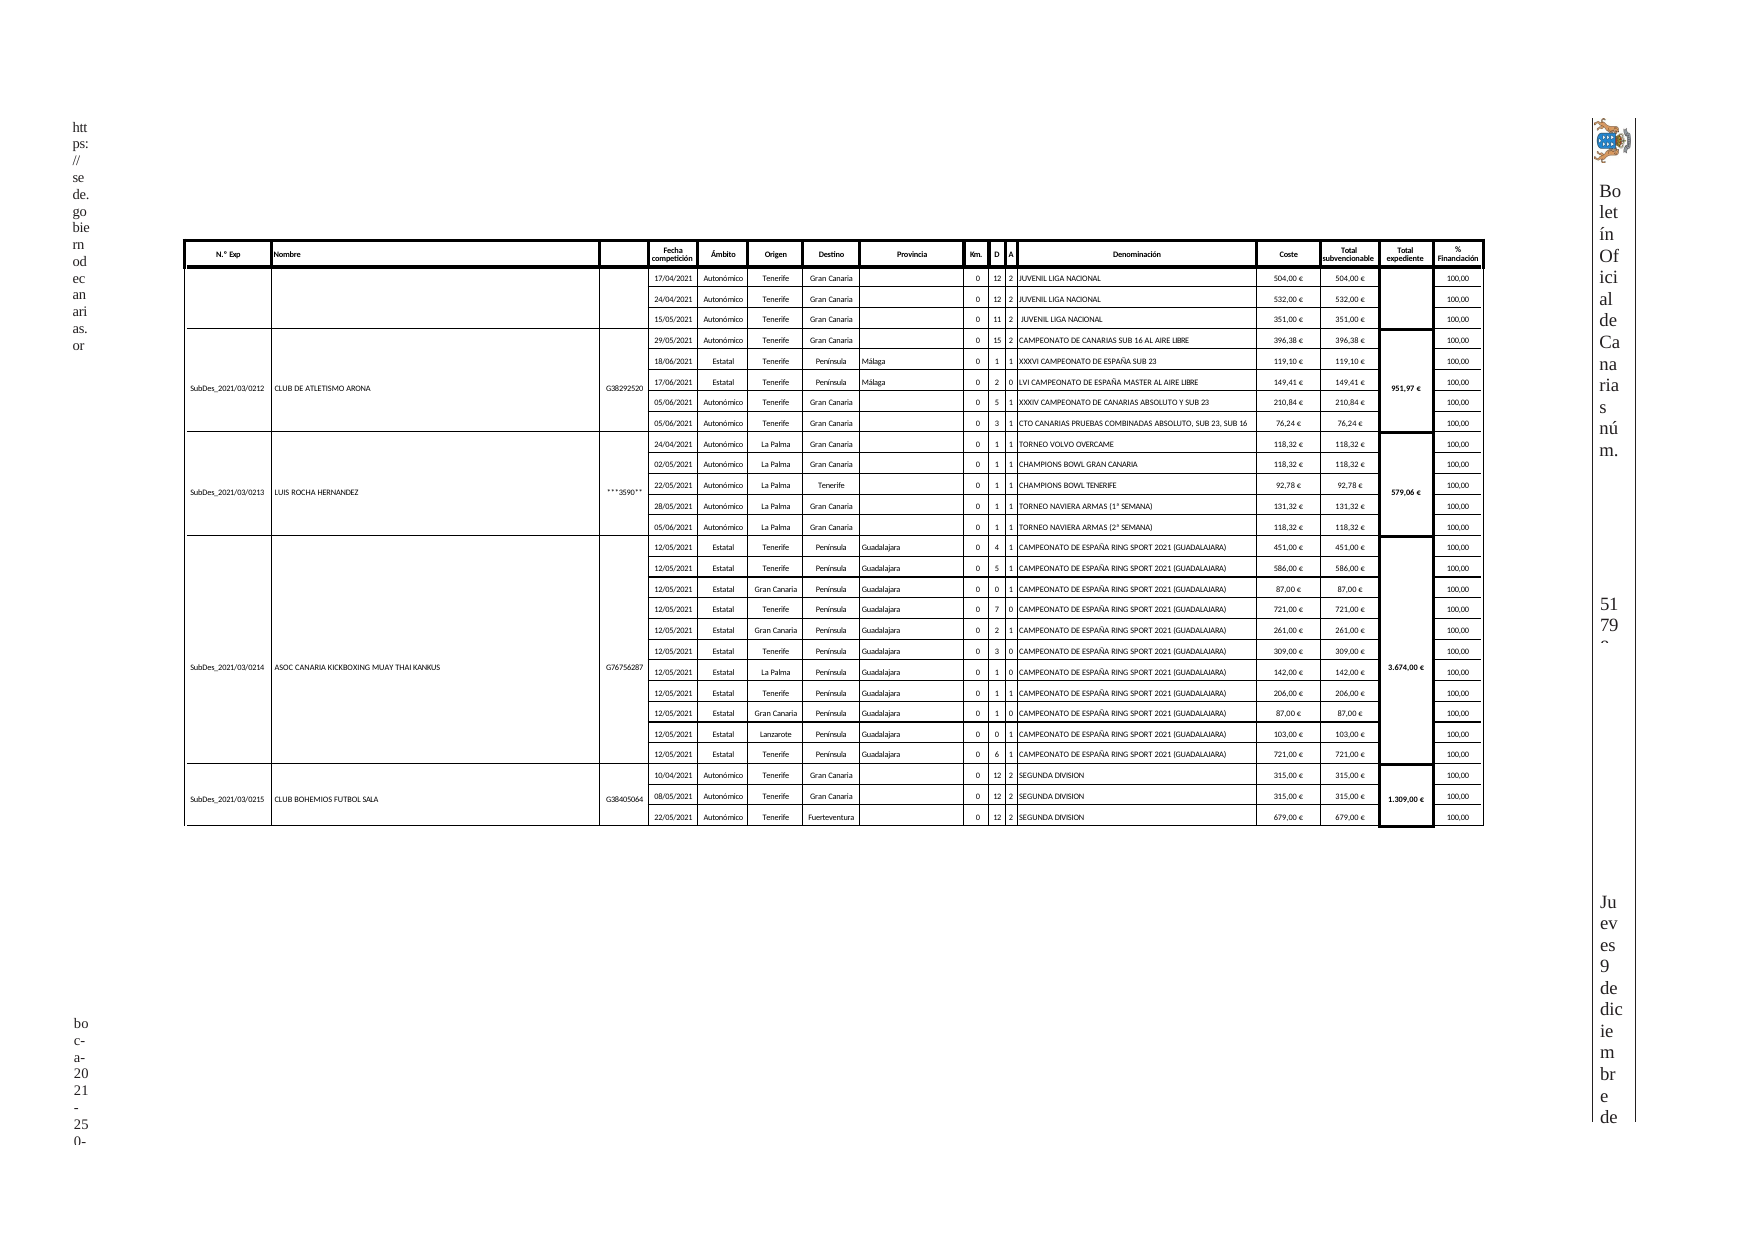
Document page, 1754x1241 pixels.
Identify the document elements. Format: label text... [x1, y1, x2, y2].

table_cell 206,00 € [1321, 681, 1378, 701]
table_cell 100,00 [1435, 659, 1483, 680]
table_cell 92,78 € [1321, 474, 1378, 493]
table_cell Gran Canaria [803, 269, 859, 286]
table_cell 3 [989, 640, 1005, 659]
table_cell 92,78 € [1257, 474, 1320, 493]
table_cell 12 [989, 764, 1005, 784]
table_cell [860, 269, 963, 286]
table_cell Península [803, 743, 859, 763]
table_cell 100,00 [1435, 721, 1483, 742]
table_cell 100,00 [1435, 784, 1483, 804]
table_cell Autonómico [698, 432, 747, 452]
table_cell 131,32 € [1321, 495, 1378, 514]
table_cell Autonómico [698, 515, 747, 535]
table_cell ***3590** [600, 432, 648, 535]
table_cell 02/05/2021 [649, 453, 697, 473]
table_cell Estatal [698, 370, 747, 390]
table_cell 100,00 [1435, 597, 1483, 618]
table_cell TORNEO NAVIERA ARMAS (2ª SEMANA) [1018, 515, 1256, 535]
table_cell CTO CANARIAS PRUEBAS COMBINADAS ABSOLUTO, SUB 23, SUB 16 [1018, 412, 1256, 431]
table_cell 118,32 € [1321, 453, 1378, 473]
table_cell 12 [989, 805, 1005, 825]
table_cell 0 [989, 723, 1005, 742]
table_cell 0 [964, 640, 988, 659]
table_cell 0 [964, 805, 988, 825]
table_cell 17/04/2021 [649, 269, 697, 286]
table_cell 3 [989, 412, 1005, 431]
table_cell [272, 269, 599, 328]
table_cell 2 [1006, 287, 1017, 307]
table_cell 3.674,00 € [1381, 538, 1432, 763]
table_cell Tenerife [748, 287, 802, 307]
table_cell XXXIV CAMPEONATO DE CANARIAS ABSOLUTO Y SUB 23 [1018, 391, 1256, 411]
table_cell CAMPEONATO DE ESPAÑA RING SPORT 2021 (GUADALAJARA) [1018, 598, 1256, 618]
table_cell [860, 287, 963, 307]
table_cell 206,00 € [1257, 681, 1320, 701]
table_cell Tenerife [748, 805, 802, 825]
table_header Provincia [861, 242, 962, 265]
table_cell Guadalajara [860, 557, 963, 576]
table_cell SubDes_2021/03/0214 [185, 535, 271, 763]
table_cell 1 [989, 681, 1005, 701]
table_cell CAMPEONATO DE ESPAÑA RING SPORT 2021 (GUADALAJARA) [1018, 723, 1256, 742]
table_cell 29/05/2021 [649, 329, 697, 348]
text Boletín Oficial de Canarias núm. 250 [1599, 180, 1622, 462]
table_cell Península [803, 536, 859, 556]
table_cell 87,00 € [1257, 702, 1320, 721]
table_cell Tenerife [748, 598, 802, 618]
table_cell Málaga [860, 349, 963, 369]
table_cell Guadalajara [860, 640, 963, 659]
table_cell 12/05/2021 [649, 640, 697, 659]
table_cell La Palma [748, 660, 802, 680]
table_cell Gran Canaria [803, 412, 859, 431]
table_cell 396,38 € [1257, 329, 1320, 348]
table_cell Autonómico [698, 453, 747, 473]
table_cell 0 [964, 681, 988, 701]
table_cell 12/05/2021 [649, 536, 697, 556]
table_cell 1 [1006, 557, 1017, 576]
table_cell Tenerife [748, 536, 802, 556]
table_cell 0 [1006, 640, 1017, 659]
table_cell Guadalajara [860, 660, 963, 680]
table_header Origen [749, 242, 801, 265]
table_cell 1 [1006, 349, 1017, 369]
table_cell Península [803, 640, 859, 659]
table_cell Tenerife [748, 412, 802, 431]
table_cell SEGUNDA DIVISION [1018, 785, 1256, 804]
table_cell 12/05/2021 [649, 619, 697, 638]
table_cell [860, 474, 963, 493]
table_cell Tenerife [748, 329, 802, 348]
table_cell 12/05/2021 [649, 702, 697, 721]
table_header Ámbito [699, 242, 746, 265]
table_cell 2 [1006, 269, 1017, 286]
table_cell CAMPEONATO DE ESPAÑA RING SPORT 2021 (GUADALAJARA) [1018, 557, 1256, 576]
table_cell 679,00 € [1321, 805, 1378, 825]
table_cell XXXVI CAMPEONATO DE ESPAÑA SUB 23 [1018, 349, 1256, 369]
table_header % Financiación [1435, 242, 1482, 265]
table_cell 1 [989, 453, 1005, 473]
table_cell Autonómico [698, 785, 747, 804]
table_cell Gran Canaria [803, 453, 859, 473]
table_cell 100,00 [1435, 369, 1483, 390]
table_cell TORNEO NAVIERA ARMAS (1ª SEMANA) [1018, 495, 1256, 514]
table_cell 87,00 € [1321, 578, 1378, 597]
table_cell 1 [1006, 743, 1017, 763]
table_cell 87,00 € [1321, 702, 1378, 721]
table_cell 12/05/2021 [649, 681, 697, 701]
table_cell 100,00 [1435, 348, 1483, 369]
table_cell Península [803, 349, 859, 369]
table_cell 12/05/2021 [649, 598, 697, 618]
table_cell Autonómico [698, 764, 747, 784]
table_cell Autonómico [698, 805, 747, 825]
table_cell 100,00 [1435, 680, 1483, 701]
table_cell 315,00 € [1321, 785, 1378, 804]
table_cell CAMPEONATO DE ESPAÑA RING SPORT 2021 (GUADALAJARA) [1018, 681, 1256, 701]
table_cell 0 [1006, 660, 1017, 680]
table_cell 396,38 € [1321, 329, 1378, 348]
table_cell 10/04/2021 [649, 764, 697, 784]
table_cell 2 [1006, 329, 1017, 348]
table_cell 6 [989, 743, 1005, 763]
table_cell 05/06/2021 [649, 515, 697, 535]
table_cell Gran Canaria [748, 702, 802, 721]
table_cell 103,00 € [1257, 723, 1320, 742]
table_cell 210,84 € [1321, 391, 1378, 411]
table_cell Guadalajara [860, 619, 963, 638]
table_cell 119,10 € [1257, 349, 1320, 369]
table_cell 118,32 € [1321, 432, 1378, 452]
table_cell 1 [1006, 536, 1017, 556]
table_cell 100,00 [1435, 535, 1483, 556]
table_cell 12/05/2021 [649, 557, 697, 576]
table_cell [860, 329, 963, 348]
table_cell 0 [1006, 598, 1017, 618]
table_cell Tenerife [803, 474, 859, 493]
table_cell Estatal [698, 681, 747, 701]
table_cell Península [803, 723, 859, 742]
table_cell [860, 495, 963, 514]
table_cell 15/05/2021 [649, 308, 697, 328]
table_cell SubDes_2021/03/0212 [185, 328, 271, 431]
table_cell [860, 785, 963, 804]
table_cell 586,00 € [1321, 557, 1378, 576]
table_cell 0 [964, 391, 988, 411]
table_cell 100,00 [1435, 618, 1483, 638]
table_cell 100,00 [1435, 742, 1483, 763]
table_cell 1 [1006, 681, 1017, 701]
table_cell 504,00 € [1257, 269, 1320, 286]
table_cell CAMPEONATO DE ESPAÑA RING SPORT 2021 (GUADALAJARA) [1018, 702, 1256, 721]
table_cell 1.309,00 € [1381, 766, 1432, 825]
table_cell Autonómico [698, 329, 747, 348]
table_cell 142,00 € [1321, 660, 1378, 680]
table_cell LVI CAMPEONATO DE ESPAÑA MASTER AL AIRE LIBRE [1018, 370, 1256, 390]
table_cell La Palma [748, 515, 802, 535]
table_cell Gran Canaria [748, 578, 802, 597]
table_cell 951,97 € [1381, 331, 1432, 431]
table_cell 100,00 [1435, 576, 1483, 597]
table_cell Guadalajara [860, 743, 963, 763]
table_cell 131,32 € [1257, 495, 1320, 514]
table_cell Estatal [698, 743, 747, 763]
table_cell CAMPEONATO DE ESPAÑA RING SPORT 2021 (GUADALAJARA) [1018, 660, 1256, 680]
table_cell CAMPEONATO DE ESPAÑA RING SPORT 2021 (GUADALAJARA) [1018, 640, 1256, 659]
table_cell [185, 266, 271, 328]
table_cell Tenerife [748, 681, 802, 701]
table_header Destino [804, 242, 858, 265]
table_header N.º Exp [186, 242, 270, 265]
table_cell 721,00 € [1257, 598, 1320, 618]
table_cell Guadalajara [860, 702, 963, 721]
table_cell 119,10 € [1321, 349, 1378, 369]
table_cell [860, 515, 963, 535]
table_cell 142,00 € [1257, 660, 1320, 680]
table_cell 586,00 € [1257, 557, 1320, 576]
table_cell 451,00 € [1321, 536, 1378, 556]
table_cell 118,32 € [1257, 432, 1320, 452]
table_cell SubDes_2021/03/0215 [185, 763, 271, 825]
table_cell 12/05/2021 [649, 578, 697, 597]
table_cell 100,00 [1435, 494, 1483, 514]
table_cell CAMPEONATO DE ESPAÑA RING SPORT 2021 (GUADALAJARA) [1018, 619, 1256, 638]
table_cell CAMPEONATO DE ESPAÑA RING SPORT 2021 (GUADALAJARA) [1018, 743, 1256, 763]
table_cell 12/05/2021 [649, 743, 697, 763]
table_cell 76,24 € [1321, 412, 1378, 431]
table_cell 100,00 [1435, 514, 1483, 535]
table_cell 1 [989, 349, 1005, 369]
table_cell 76,24 € [1257, 412, 1320, 431]
table_cell 0 [964, 453, 988, 473]
table_cell 08/05/2021 [649, 785, 697, 804]
table_header Denominación [1019, 242, 1255, 265]
table_cell Guadalajara [860, 681, 963, 701]
table_cell Guadalajara [860, 598, 963, 618]
table_cell Península [803, 619, 859, 638]
table_cell 0 [964, 536, 988, 556]
table_cell Península [803, 370, 859, 390]
table_cell La Palma [748, 432, 802, 452]
table_cell 100,00 [1435, 307, 1483, 328]
table_cell 0 [1006, 702, 1017, 721]
table_cell Tenerife [748, 269, 802, 286]
table_cell 2 [1006, 805, 1017, 825]
table_cell 0 [964, 598, 988, 618]
table_cell 451,00 € [1257, 536, 1320, 556]
table_cell 0 [964, 495, 988, 514]
table_cell 12/05/2021 [649, 723, 697, 742]
table_cell CLUB DE ATLETISMO ARONA [272, 329, 599, 431]
table_cell 0 [964, 329, 988, 348]
table_cell Tenerife [748, 557, 802, 576]
table_cell 22/05/2021 [649, 474, 697, 493]
table_cell 0 [964, 619, 988, 638]
text https://sede.gobiernodecanarias.org/boc [72, 118, 91, 353]
table_cell 2 [1006, 785, 1017, 804]
table_cell Autonómico [698, 269, 747, 286]
table_cell Málaga [860, 370, 963, 390]
table_cell Gran Canaria [748, 619, 802, 638]
table_cell 05/06/2021 [649, 391, 697, 411]
table_cell TORNEO VOLVO OVERCAME [1018, 432, 1256, 452]
table_cell Fuerteventura [803, 805, 859, 825]
table_cell Península [803, 578, 859, 597]
table_cell 309,00 € [1321, 640, 1378, 659]
table_cell [600, 269, 648, 328]
table_cell CHAMPIONS BOWL GRAN CANARIA [1018, 453, 1256, 473]
table_cell La Palma [748, 495, 802, 514]
table_cell 1 [989, 515, 1005, 535]
table_header Nombre [273, 242, 598, 265]
table_cell CAMPEONATO DE ESPAÑA RING SPORT 2021 (GUADALAJARA) [1018, 578, 1256, 597]
table_cell Estatal [698, 660, 747, 680]
table_cell 0 [964, 764, 988, 784]
table_cell CHAMPIONS BOWL TENERIFE [1018, 474, 1256, 493]
table_cell 0 [964, 370, 988, 390]
table_cell 679,00 € [1257, 805, 1320, 825]
table_cell 315,00 € [1257, 785, 1320, 804]
table_cell Gran Canaria [803, 308, 859, 328]
table_cell Autonómico [698, 391, 747, 411]
table_cell 261,00 € [1257, 619, 1320, 638]
table_cell 118,32 € [1257, 515, 1320, 535]
table_cell Lanzarote [748, 723, 802, 742]
table_cell 1 [989, 702, 1005, 721]
table_cell SEGUNDA DIVISION [1018, 764, 1256, 784]
table_cell 2 [989, 619, 1005, 638]
table_cell 0 [1006, 370, 1017, 390]
table_cell [860, 391, 963, 411]
table_cell 0 [964, 702, 988, 721]
table_header D [991, 242, 1004, 265]
table_cell 1 [1006, 515, 1017, 535]
table_cell 05/06/2021 [649, 412, 697, 431]
table_cell 721,00 € [1321, 743, 1378, 763]
table_cell 18/06/2021 [649, 349, 697, 369]
table_cell [860, 308, 963, 328]
table_cell 1 [989, 495, 1005, 514]
table_cell 100,00 [1435, 328, 1483, 348]
table_cell 0 [964, 660, 988, 680]
table_cell CAMPEONATO DE CANARIAS SUB 16 AL AIRE LIBRE [1018, 329, 1256, 348]
table_cell 7 [989, 598, 1005, 618]
table_cell Gran Canaria [803, 764, 859, 784]
table_cell 100,00 [1435, 411, 1483, 431]
table_cell 0 [964, 432, 988, 452]
table_cell Península [803, 598, 859, 618]
table_cell 100,00 [1435, 390, 1483, 411]
table_cell Estatal [698, 578, 747, 597]
table_cell 28/05/2021 [649, 495, 697, 514]
table_header [601, 242, 647, 265]
table_cell 12/05/2021 [649, 660, 697, 680]
text Jueves 9 de diciembre de 2021 [1600, 891, 1623, 1124]
table_cell Autonómico [698, 287, 747, 307]
table_cell 1 [1006, 723, 1017, 742]
text boc-a-2021-250-5100 [74, 1015, 92, 1145]
table_cell SEGUNDA DIVISION [1018, 805, 1256, 825]
table_cell 504,00 € [1321, 269, 1378, 286]
table_cell G76756287 [600, 536, 648, 763]
table_cell 309,00 € [1257, 640, 1320, 659]
table_cell 22/05/2021 [649, 805, 697, 825]
table_cell Autonómico [698, 412, 747, 431]
table_cell 0 [964, 474, 988, 493]
table_header Km. [966, 242, 987, 265]
table_cell G38292520 [600, 329, 648, 431]
table_cell 100,00 [1435, 286, 1483, 307]
table_cell 0 [964, 743, 988, 763]
table_cell 1 [1006, 495, 1017, 514]
table_cell La Palma [748, 453, 802, 473]
table_cell Tenerife [748, 640, 802, 659]
table_header Total expediente [1381, 242, 1432, 265]
table_cell CLUB BOHEMIOS FUTBOL SALA [272, 764, 599, 825]
text 51798 [1600, 592, 1623, 642]
table_cell 100,00 [1435, 763, 1483, 784]
table_cell 5 [989, 391, 1005, 411]
table_cell 261,00 € [1321, 619, 1378, 638]
table_cell 1 [1006, 619, 1017, 638]
table_cell 1 [1006, 391, 1017, 411]
table_cell 2 [989, 370, 1005, 390]
table_cell Autonómico [698, 495, 747, 514]
table_cell 87,00 € [1257, 578, 1320, 597]
table_cell 11 [989, 308, 1005, 328]
table_cell Estatal [698, 640, 747, 659]
table_cell 1 [1006, 578, 1017, 597]
table_cell Gran Canaria [803, 785, 859, 804]
table_cell 0 [989, 578, 1005, 597]
table_cell Tenerife [748, 391, 802, 411]
table_cell 24/04/2021 [649, 432, 697, 452]
table_cell 0 [964, 269, 988, 286]
table_cell 351,00 € [1257, 308, 1320, 328]
table_cell Península [803, 660, 859, 680]
table_cell [1381, 269, 1432, 328]
table_cell 100,00 [1435, 701, 1483, 721]
table_cell 149,41 € [1257, 370, 1320, 390]
table_header Coste [1258, 242, 1319, 265]
table_cell 2 [1006, 308, 1017, 328]
table_cell [860, 805, 963, 825]
table_cell 1 [989, 474, 1005, 493]
table_cell Gran Canaria [803, 495, 859, 514]
table_cell Guadalajara [860, 723, 963, 742]
table_cell 12 [989, 269, 1005, 286]
table_cell La Palma [748, 474, 802, 493]
table_cell LUIS ROCHA HERNANDEZ [272, 432, 599, 535]
table_cell CAMPEONATO DE ESPAÑA RING SPORT 2021 (GUADALAJARA) [1018, 536, 1256, 556]
table_cell [860, 453, 963, 473]
table_header A [1007, 242, 1016, 265]
table_cell 100,00 [1435, 804, 1483, 825]
table_cell 1 [1006, 412, 1017, 431]
table_cell ASOC CANARIA KICKBOXING MUAY THAI KANKUS [272, 536, 599, 763]
table_cell 0 [964, 412, 988, 431]
table_cell 721,00 € [1321, 598, 1378, 618]
table_cell Guadalajara [860, 536, 963, 556]
table_cell Estatal [698, 723, 747, 742]
table_cell Gran Canaria [803, 432, 859, 452]
table_cell 1 [1006, 432, 1017, 452]
table_cell 24/04/2021 [649, 287, 697, 307]
table_cell Tenerife [748, 370, 802, 390]
table_cell Gran Canaria [803, 515, 859, 535]
table_cell [860, 764, 963, 784]
table_cell Guadalajara [860, 578, 963, 597]
table_cell 721,00 € [1257, 743, 1320, 763]
table_cell 532,00 € [1321, 287, 1378, 307]
table_cell Estatal [698, 702, 747, 721]
table_cell Estatal [698, 557, 747, 576]
table_cell Estatal [698, 536, 747, 556]
table_cell 118,32 € [1321, 515, 1378, 535]
table_cell Estatal [698, 598, 747, 618]
table_cell Tenerife [748, 743, 802, 763]
table_cell 100,00 [1435, 639, 1483, 659]
table_cell 100,00 [1435, 265, 1483, 286]
table_cell 0 [964, 557, 988, 576]
table_cell Tenerife [748, 785, 802, 804]
table_cell 579,06 € [1381, 434, 1432, 535]
table_cell 315,00 € [1257, 764, 1320, 784]
table_cell Península [803, 557, 859, 576]
table_cell Autonómico [698, 308, 747, 328]
table_cell 0 [964, 578, 988, 597]
table_cell 0 [964, 308, 988, 328]
table_cell Autonómico [698, 474, 747, 493]
table_cell 118,32 € [1257, 453, 1320, 473]
table_cell Península [803, 681, 859, 701]
table_cell Tenerife [748, 308, 802, 328]
table_cell 0 [964, 287, 988, 307]
table_header Total subvencionable [1322, 242, 1378, 265]
table_cell 103,00 € [1321, 723, 1378, 742]
table_cell Península [803, 702, 859, 721]
table_cell Estatal [698, 349, 747, 369]
table_cell Tenerife [748, 349, 802, 369]
table_cell 0 [964, 785, 988, 804]
table_cell 0 [964, 515, 988, 535]
table_cell G38405064 [600, 764, 648, 825]
table_cell [860, 412, 963, 431]
table_cell 100,00 [1435, 431, 1483, 452]
table_cell Gran Canaria [803, 391, 859, 411]
table_cell JUVENIL LIGA NACIONAL [1018, 287, 1256, 307]
table_cell 2 [1006, 764, 1017, 784]
table_cell Gran Canaria [803, 287, 859, 307]
table_cell JUVENIL LIGA NACIONAL [1018, 269, 1256, 286]
table_cell JUVENIL LIGA NACIONAL [1018, 308, 1256, 328]
table_cell 210,84 € [1257, 391, 1320, 411]
table_cell 100,00 [1435, 452, 1483, 473]
table_cell Estatal [698, 619, 747, 638]
table_cell 1 [989, 660, 1005, 680]
table_cell 5 [989, 557, 1005, 576]
table_cell 315,00 € [1321, 764, 1378, 784]
table_cell 17/06/2021 [649, 370, 697, 390]
table_cell 4 [989, 536, 1005, 556]
table_cell 1 [1006, 474, 1017, 493]
table_cell 351,00 € [1321, 308, 1378, 328]
table_cell 149,41 € [1321, 370, 1378, 390]
table_cell 100,00 [1435, 473, 1483, 493]
table_cell Gran Canaria [803, 329, 859, 348]
table_cell 100,00 [1435, 556, 1483, 576]
table_cell 1 [1006, 453, 1017, 473]
table_cell 1 [989, 432, 1005, 452]
table_cell SubDes_2021/03/0213 [185, 431, 271, 535]
table_cell [860, 432, 963, 452]
table_cell 0 [964, 349, 988, 369]
picture [1594, 118, 1631, 163]
table_cell 15 [989, 329, 1005, 348]
table_header Fecha competición [650, 242, 696, 265]
table_cell 532,00 € [1257, 287, 1320, 307]
table_cell 0 [964, 723, 988, 742]
table_cell 12 [989, 287, 1005, 307]
table_cell Tenerife [748, 764, 802, 784]
table_cell 12 [989, 785, 1005, 804]
